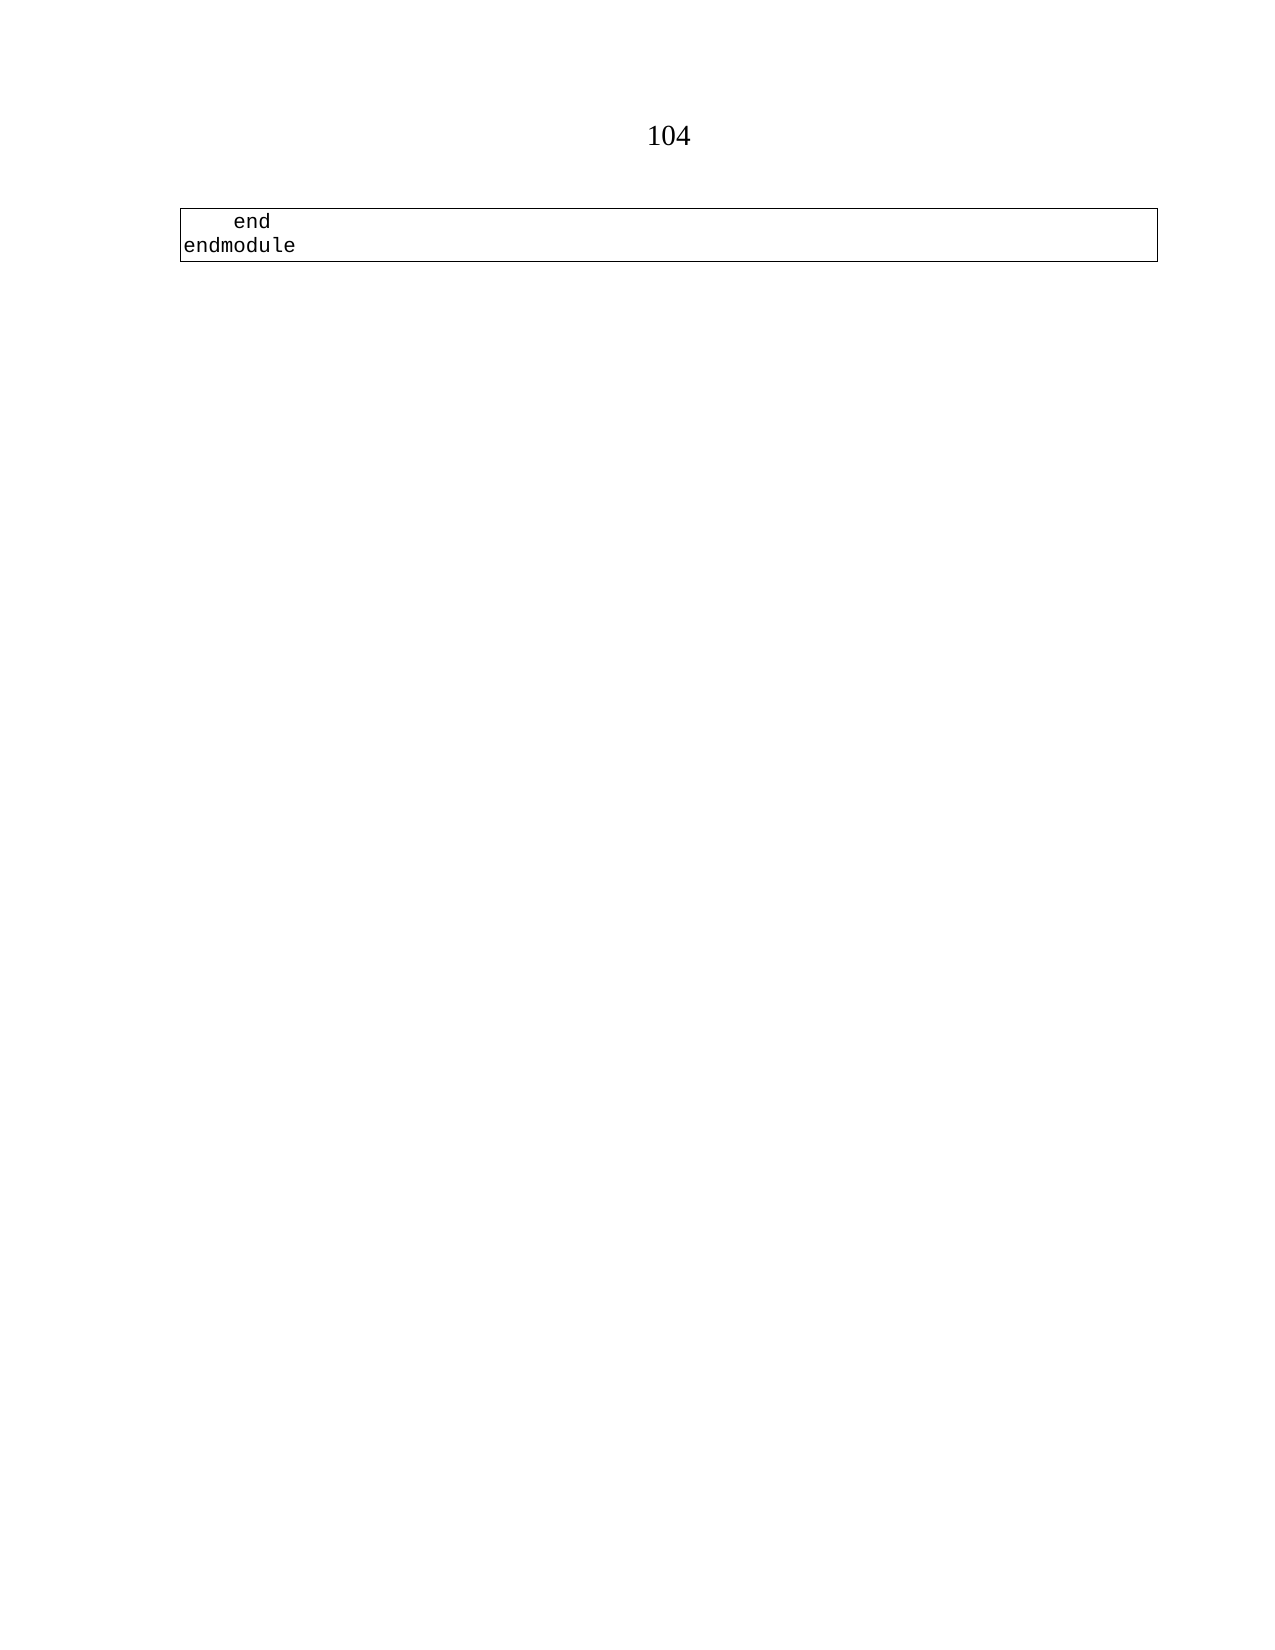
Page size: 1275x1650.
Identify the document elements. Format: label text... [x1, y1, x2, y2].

text end [181, 209, 1157, 232]
text endmodule [181, 232, 1157, 261]
